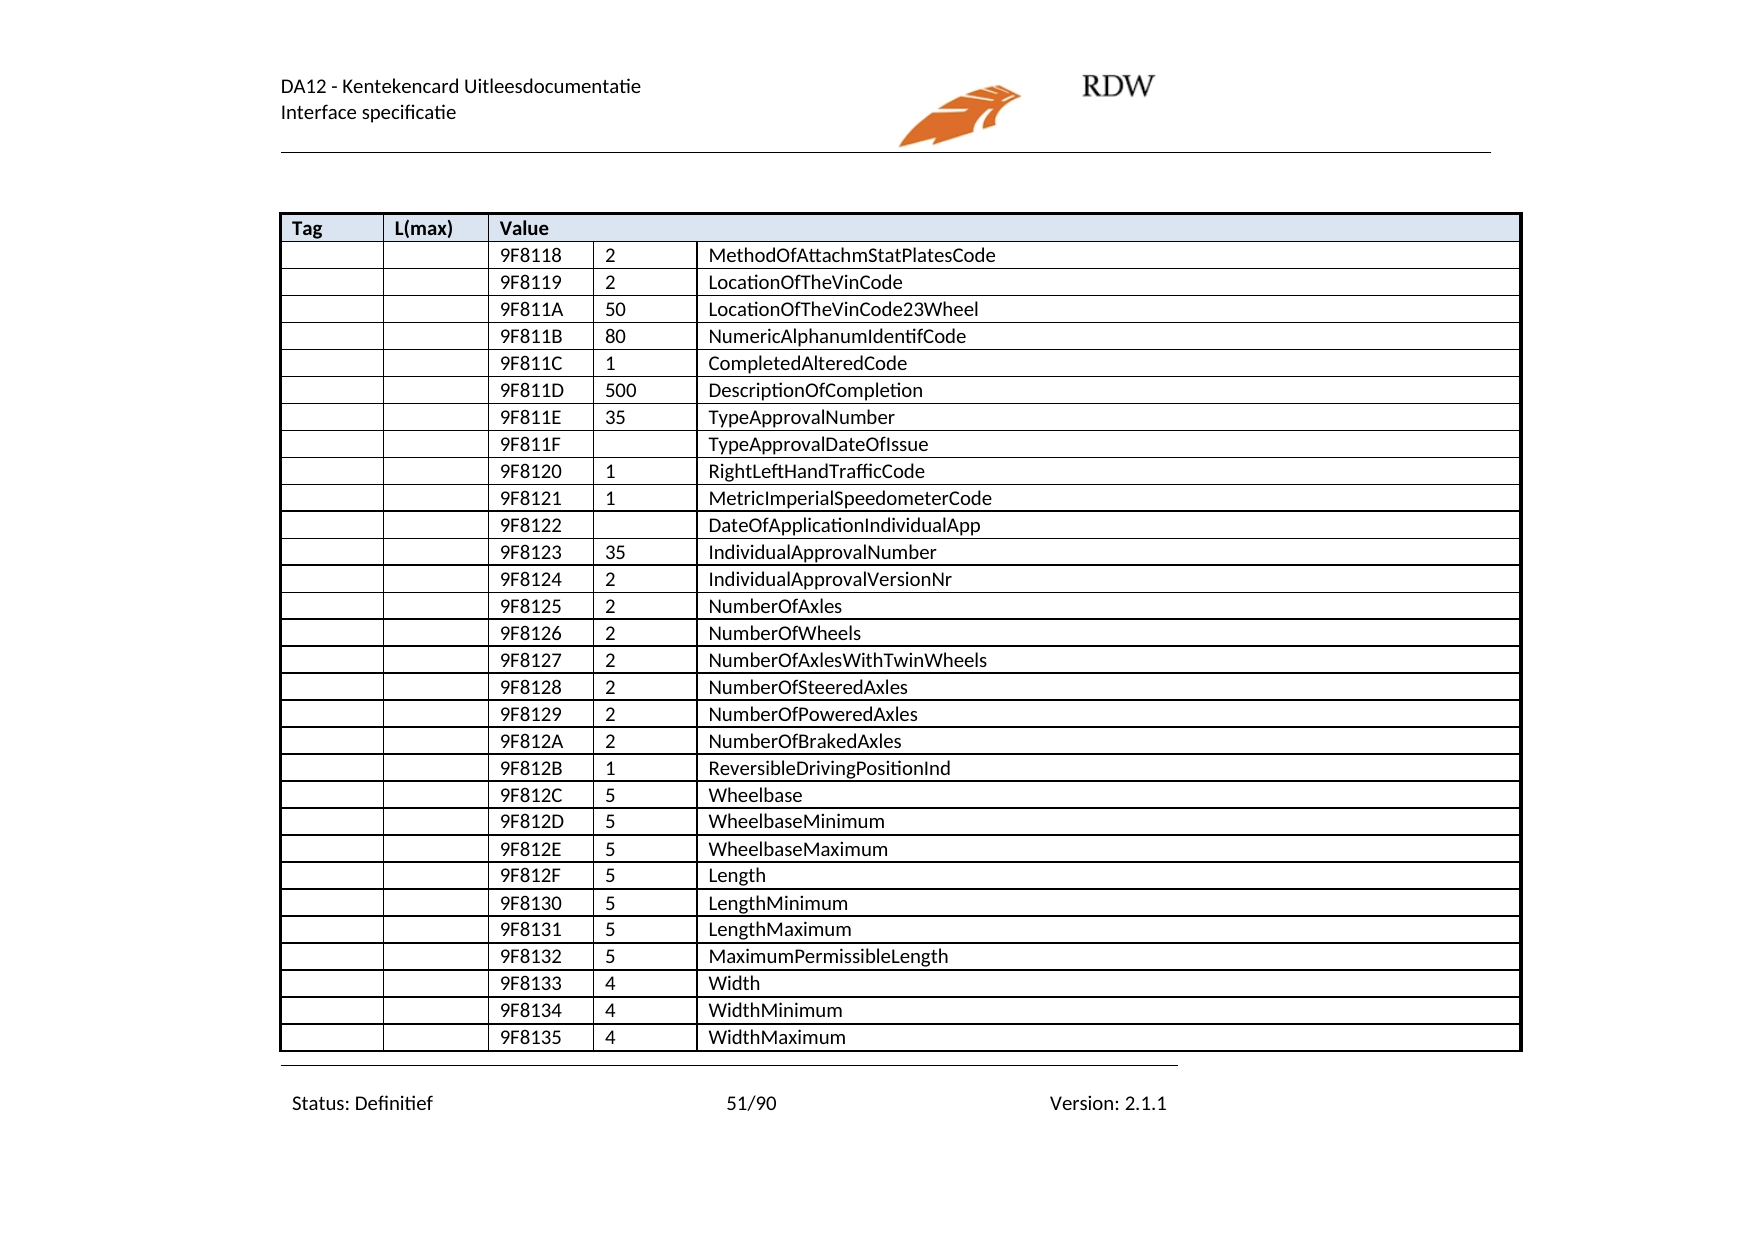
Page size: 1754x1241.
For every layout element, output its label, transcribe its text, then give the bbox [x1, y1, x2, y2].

table_cell [384, 728, 488, 753]
table_cell [384, 512, 488, 537]
table_cell NumberOfPoweredAxles [698, 701, 1519, 726]
table_cell [1529, 484, 1533, 510]
table_cell [282, 458, 383, 483]
table_cell [1529, 969, 1533, 996]
table_cell [1529, 726, 1533, 753]
table_cell [1525, 510, 1529, 537]
table_cell [282, 593, 383, 618]
table_cell [594, 431, 696, 456]
table_cell [1525, 645, 1529, 672]
table_cell [1525, 861, 1529, 888]
table_cell 9F8124 [489, 566, 593, 591]
table_cell 9F8134 [489, 998, 593, 1023]
table_cell [384, 782, 488, 807]
table_cell [384, 485, 488, 510]
table_cell [384, 593, 488, 618]
table_cell LocationOfTheVinCode [698, 269, 1519, 294]
table_cell [282, 701, 383, 726]
table_cell MaximumPermissibleLength [698, 944, 1519, 969]
table_cell DescriptionOfCompletion [698, 377, 1519, 402]
table_cell NumberOfBrakedAxles [698, 728, 1519, 753]
table_cell [384, 566, 488, 591]
table_cell [282, 647, 383, 672]
table_cell [282, 917, 383, 942]
table_cell 2 [594, 593, 696, 618]
table_cell 1 [594, 458, 696, 483]
table_cell 9F811D [489, 377, 593, 402]
table_cell [384, 674, 488, 699]
table_cell [282, 863, 383, 888]
table_cell [384, 458, 488, 483]
table_cell [282, 1025, 383, 1050]
table_cell [1525, 322, 1529, 348]
table_cell 9F812A [489, 728, 593, 753]
table_cell [1525, 295, 1529, 322]
table_cell [384, 809, 488, 834]
table_cell [1529, 591, 1533, 618]
table_header Tag [282, 215, 383, 241]
table_header Value [489, 215, 1519, 241]
table_cell [384, 971, 488, 996]
table_cell NumberOfWheels [698, 620, 1519, 645]
table_cell 9F8127 [489, 647, 593, 672]
table_cell [282, 377, 383, 402]
table_cell [282, 728, 383, 753]
table_cell WidthMaximum [698, 1025, 1519, 1050]
table_cell [282, 566, 383, 591]
table_cell 9F8121 [489, 485, 593, 510]
table_cell 5 [594, 809, 696, 834]
table_cell 9F8123 [489, 539, 593, 564]
table_cell [282, 242, 383, 268]
table_cell [384, 890, 488, 915]
table_cell 1 [594, 350, 696, 376]
table_cell 9F811E [489, 404, 593, 429]
table_cell 9F812B [489, 755, 593, 780]
table_cell 2 [594, 647, 696, 672]
table_cell 9F811F [489, 431, 593, 456]
table_cell [384, 377, 488, 402]
table_cell [384, 431, 488, 456]
table_cell [1525, 672, 1529, 699]
table_cell [1525, 1023, 1529, 1050]
table_cell [1525, 699, 1529, 726]
table_cell [282, 998, 383, 1023]
table_cell [282, 755, 383, 780]
table_cell [1529, 996, 1533, 1023]
table_header [1529, 212, 1533, 241]
table_cell RightLeftHandTrafficCode [698, 458, 1519, 483]
table_cell WheelbaseMinimum [698, 809, 1519, 834]
table_cell [384, 836, 488, 861]
table_cell [384, 701, 488, 726]
table_cell LengthMaximum [698, 917, 1519, 942]
table_cell 5 [594, 944, 696, 969]
table_cell [1529, 241, 1533, 268]
table_cell [282, 836, 383, 861]
table_cell [594, 512, 696, 537]
table_cell [1525, 726, 1529, 753]
table_cell [384, 404, 488, 429]
table_cell 4 [594, 1025, 696, 1050]
table_cell 5 [594, 863, 696, 888]
table_cell [384, 323, 488, 348]
table_cell 9F8130 [489, 890, 593, 915]
table_cell 5 [594, 782, 696, 807]
table_cell [1529, 807, 1533, 834]
table_cell [1525, 564, 1529, 591]
table_cell NumericAlphanumIdentifCode [698, 323, 1519, 348]
table_cell 2 [594, 674, 696, 699]
table_cell [1529, 861, 1533, 888]
table_cell [1525, 349, 1529, 376]
table_cell 2 [594, 566, 696, 591]
table_cell 5 [594, 836, 696, 861]
table_cell [384, 620, 488, 645]
table_cell [384, 998, 488, 1023]
table_cell [282, 809, 383, 834]
table_cell [282, 620, 383, 645]
table_header L(max) [384, 215, 488, 241]
table_cell [282, 431, 383, 456]
table_cell [384, 242, 488, 268]
table_cell [1529, 403, 1533, 429]
table_cell 9F8129 [489, 701, 593, 726]
table_cell 9F8120 [489, 458, 593, 483]
table_cell 9F8135 [489, 1025, 593, 1050]
table_cell [384, 539, 488, 564]
table_cell [1529, 295, 1533, 322]
table_cell [1525, 915, 1529, 942]
table_cell [1529, 672, 1533, 699]
table_cell [1525, 241, 1529, 268]
table_cell 4 [594, 971, 696, 996]
table_cell 1 [594, 755, 696, 780]
table_cell [1529, 456, 1533, 483]
table_cell 9F8118 [489, 242, 593, 268]
table_cell 9F812F [489, 863, 593, 888]
table_cell 9F8132 [489, 944, 593, 969]
table_cell WidthMinimum [698, 998, 1519, 1023]
table_cell [282, 296, 383, 322]
table_cell [1525, 618, 1529, 645]
table_cell [384, 944, 488, 969]
table_cell [1529, 1023, 1533, 1050]
table_cell [282, 539, 383, 564]
table_cell [282, 890, 383, 915]
table_cell 9F811B [489, 323, 593, 348]
table_cell [384, 647, 488, 672]
table_cell [1529, 699, 1533, 726]
table_cell 50 [594, 296, 696, 322]
table_cell 2 [594, 701, 696, 726]
table_cell 2 [594, 620, 696, 645]
table_cell 35 [594, 539, 696, 564]
table_cell 9F8126 [489, 620, 593, 645]
table_cell [1529, 645, 1533, 672]
table_cell [1529, 376, 1533, 402]
table_cell TypeApprovalDateOfIssue [698, 431, 1519, 456]
table_cell [1525, 456, 1529, 483]
table_cell [1525, 268, 1529, 294]
table_cell [384, 296, 488, 322]
table_cell CompletedAlteredCode [698, 350, 1519, 376]
table_cell IndividualApprovalNumber [698, 539, 1519, 564]
table_cell [384, 350, 488, 376]
table_cell [384, 863, 488, 888]
table_cell [1529, 942, 1533, 969]
table_cell [1525, 969, 1529, 996]
table_cell NumberOfAxlesWithTwinWheels [698, 647, 1519, 672]
table_cell TypeApprovalNumber [698, 404, 1519, 429]
table_cell 9F811C [489, 350, 593, 376]
table_cell [282, 350, 383, 376]
table_cell [384, 917, 488, 942]
table_cell [384, 1025, 488, 1050]
table_cell [1525, 996, 1529, 1023]
table_cell [1529, 564, 1533, 591]
table_cell [282, 782, 383, 807]
table_cell [384, 269, 488, 294]
table_cell MetricImperialSpeedometerCode [698, 485, 1519, 510]
table_cell 2 [594, 269, 696, 294]
table_cell [1525, 888, 1529, 915]
table_cell DateOfApplicationIndividualApp [698, 512, 1519, 537]
table_cell Length [698, 863, 1519, 888]
table_cell Width [698, 971, 1519, 996]
table_cell MethodOfAttachmStatPlatesCode [698, 242, 1519, 268]
table_cell Wheelbase [698, 782, 1519, 807]
table_cell [1529, 430, 1533, 456]
table_cell [1525, 753, 1529, 780]
table_cell [1525, 591, 1529, 618]
table_header [1525, 212, 1529, 241]
table_cell [282, 269, 383, 294]
table_cell [1525, 538, 1529, 564]
table_cell [282, 512, 383, 537]
table_cell [282, 971, 383, 996]
table_cell 9F8125 [489, 593, 593, 618]
table_cell [1529, 780, 1533, 807]
table_cell 5 [594, 917, 696, 942]
table_cell NumberOfAxles [698, 593, 1519, 618]
table_cell WheelbaseMaximum [698, 836, 1519, 861]
table_cell 9F812C [489, 782, 593, 807]
table_cell [1529, 915, 1533, 942]
table_cell [282, 323, 383, 348]
table_cell NumberOfSteeredAxles [698, 674, 1519, 699]
table_cell [384, 755, 488, 780]
table_cell [1529, 888, 1533, 915]
table_cell 9F8128 [489, 674, 593, 699]
table_cell 4 [594, 998, 696, 1023]
table_cell [1529, 834, 1533, 861]
table_cell [1529, 753, 1533, 780]
table_cell 9F8119 [489, 269, 593, 294]
table_cell [1525, 942, 1529, 969]
table_cell 2 [594, 242, 696, 268]
table_cell [1525, 484, 1529, 510]
table_cell [1525, 403, 1529, 429]
table_cell 9F8131 [489, 917, 593, 942]
table_cell [282, 944, 383, 969]
table_cell 2 [594, 728, 696, 753]
table_cell [1529, 538, 1533, 564]
table_cell [282, 404, 383, 429]
table_cell IndividualApprovalVersionNr [698, 566, 1519, 591]
table_cell LengthMinimum [698, 890, 1519, 915]
table_cell 9F8133 [489, 971, 593, 996]
table_cell 500 [594, 377, 696, 402]
table_cell [1529, 268, 1533, 294]
table_cell [1525, 780, 1529, 807]
table_cell [1529, 510, 1533, 537]
table_cell [282, 485, 383, 510]
table_cell 80 [594, 323, 696, 348]
table_cell ReversibleDrivingPositionInd [698, 755, 1519, 780]
table_cell 9F8122 [489, 512, 593, 537]
table_cell [1529, 322, 1533, 348]
table_cell LocationOfTheVinCode23Wheel [698, 296, 1519, 322]
table_cell [1525, 834, 1529, 861]
table_cell 9F812D [489, 809, 593, 834]
table_cell [1525, 376, 1529, 402]
table_cell [1529, 618, 1533, 645]
table_cell [1529, 349, 1533, 376]
table_cell [282, 674, 383, 699]
table_cell [1525, 807, 1529, 834]
table_cell 35 [594, 404, 696, 429]
table_cell 9F812E [489, 836, 593, 861]
table_cell [1525, 430, 1529, 456]
table_cell 9F811A [489, 296, 593, 322]
table_cell 1 [594, 485, 696, 510]
table_cell 5 [594, 890, 696, 915]
